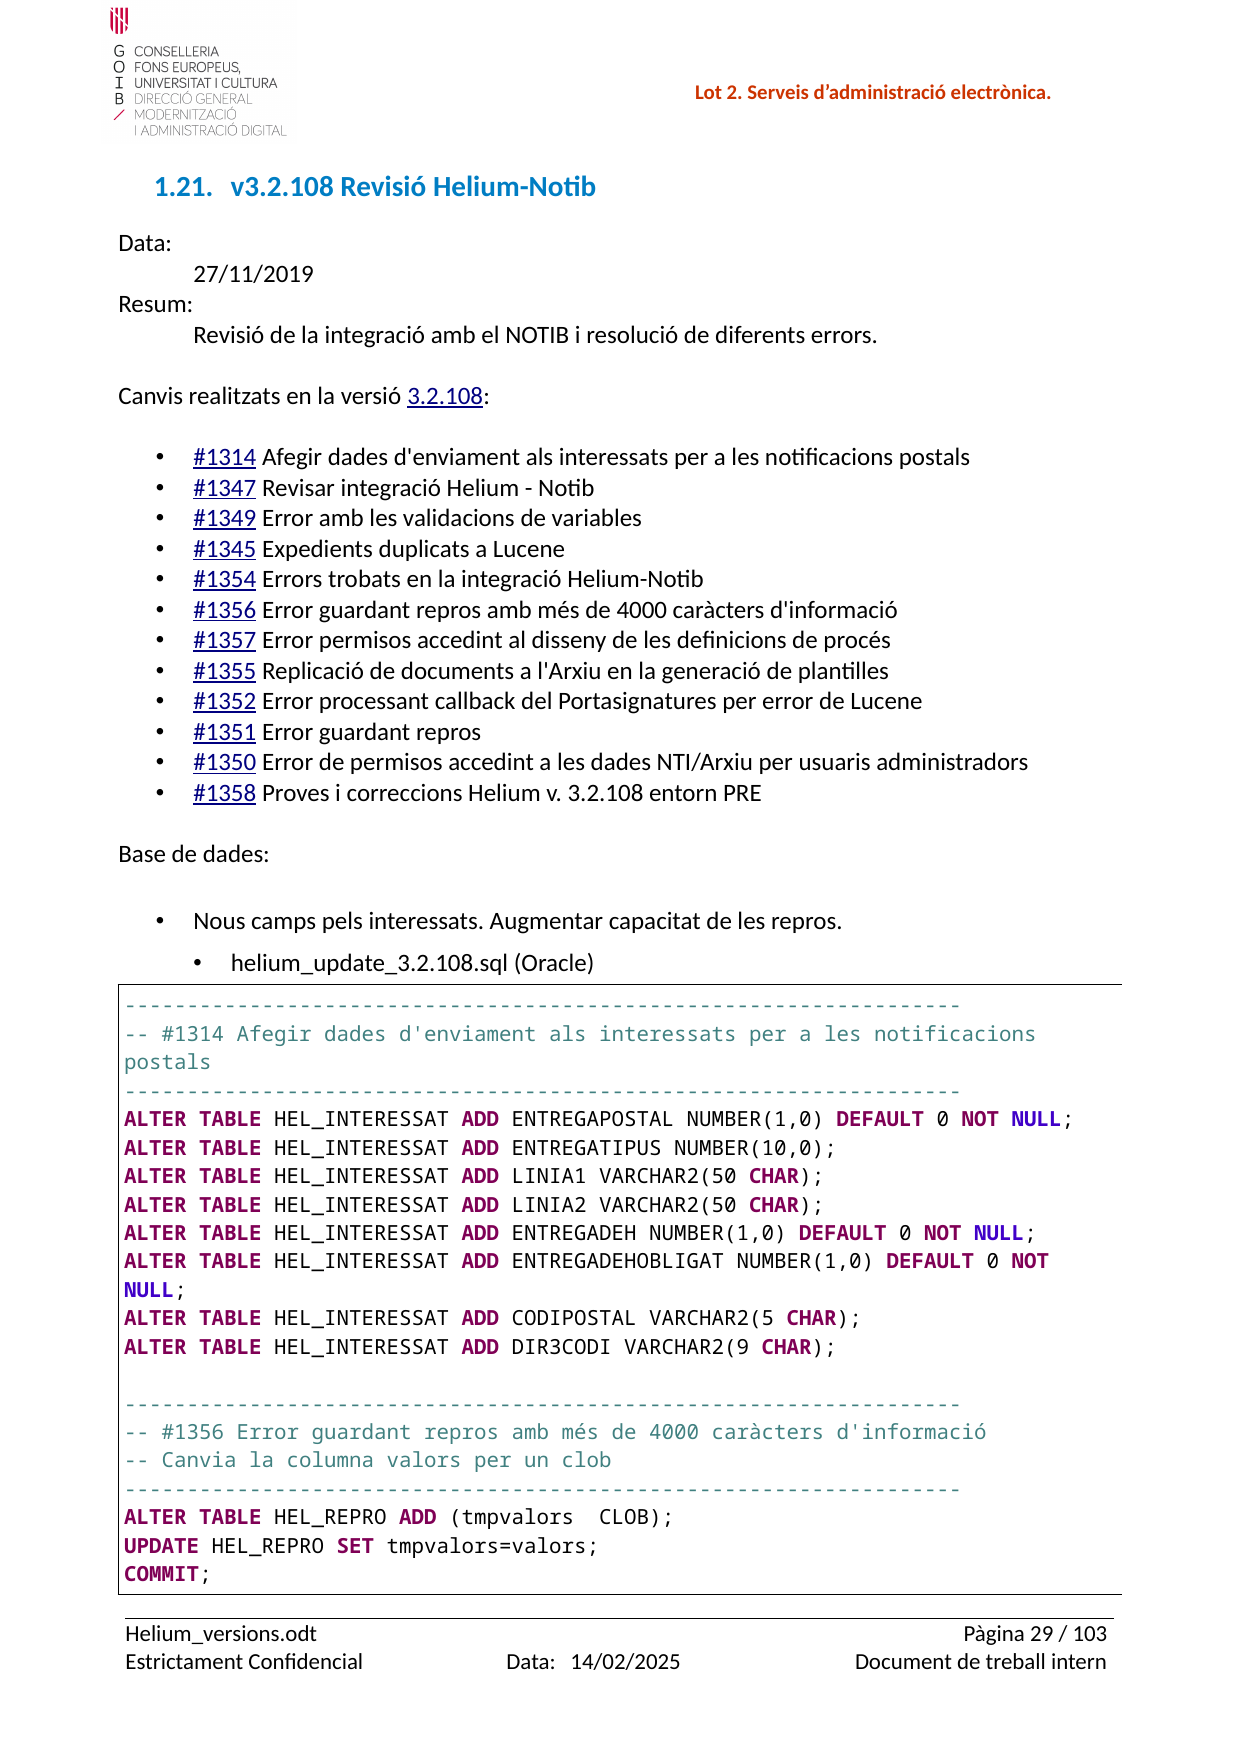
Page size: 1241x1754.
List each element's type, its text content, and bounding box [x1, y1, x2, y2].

list #1314 Afegir dades d'enviament als interessats per a les notificacions postals [156, 441, 1122, 472]
text Data: [118, 228, 1122, 258]
list #1345 Expedients duplicats a Lucene [156, 533, 1122, 563]
list #1352 Error processant callback del Portasignatures per error de Lucene [156, 685, 1122, 716]
list #1350 Error de permisos accedint a les dades NTI/Arxiu per usuaris administradors [156, 746, 1122, 777]
list #1354 Errors trobats en la integració Helium-Notib [156, 563, 1122, 594]
list #1356 Error guardant repros amb més de 4000 caràcters d'informació [156, 594, 1122, 624]
list #1357 Error permisos accedint al disseny de les definicions de procés [156, 624, 1122, 655]
list Nous camps pels interessats. Augmentar capacitat de les repros. [156, 905, 1122, 936]
list #1347 Revisar integració Helium - Notib [156, 472, 1122, 502]
list #1351 Error guardant repros [156, 716, 1122, 746]
text Resum: [118, 289, 1122, 319]
text Revisió de la integració amb el NOTIB i resolució de diferents errors. [118, 319, 1122, 350]
text Canvis realitzats en la versió 3.2.108: [118, 380, 1122, 411]
table_header ------------------------------------------------------------------- -- #1314 Afegir dades d'enviament als interessats per a les notificacions postals ------------------------------------------------------------------- ALTER TABLE HEL_INTERESSAT ADD ENTREGAPOSTAL NUMBER(1,0) DEFAULT 0 NOT NULL; ALTER TABLE HEL_INTERESSAT ADD ENTREGATIPUS NUMBER(10,0); ALTER TABLE HEL_INTERESSAT ADD LINIA1 VARCHAR2(50 CHAR); ALTER TABLE HEL_INTERESSAT ADD LINIA2 VARCHAR2(50 CHAR); ALTER TABLE HEL_INTERESSAT ADD ENTREGADEH NUMBER(1,0) DEFAULT 0 NOT NULL; ALTER TABLE HEL_INTERESSAT ADD ENTREGADEHOBLIGAT NUMBER(1,0) DEFAULT 0 NOT NULL; ALTER TABLE HEL_INTERESSAT ADD CODIPOSTAL VARCHAR2(5 CHAR); ALTER TABLE HEL_INTERESSAT ADD DIR3CODI VARCHAR2(9 CHAR); ------------------------------------------------------------------- -- #1356 Error guardant repros amb més de 4000 caràcters d'informació -- Canvia la columna valors per un clob ------------------------------------------------------------------- ALTER TABLE HEL_REPRO ADD (tmpvalors CLOB); UPDATE HEL_REPRO SET tmpvalors=valors; COMMIT; [119, 985, 1122, 1593]
picture [100, 0, 297, 144]
text Base de dades: [118, 838, 1122, 868]
list #1358 Proves i correccions Helium v. 3.2.108 entorn PRE [156, 777, 1122, 807]
text 27/11/2019 [118, 258, 1122, 289]
list helium_update_3.2.108.sql (Oracle) [193, 947, 1122, 978]
list #1355 Replicació de documents a l'Arxiu en la generació de plantilles [156, 655, 1122, 685]
list #1349 Error amb les validacions de variables [156, 502, 1122, 533]
subtitle v3.2.108 Revisió Helium-Notib [153, 168, 1122, 204]
